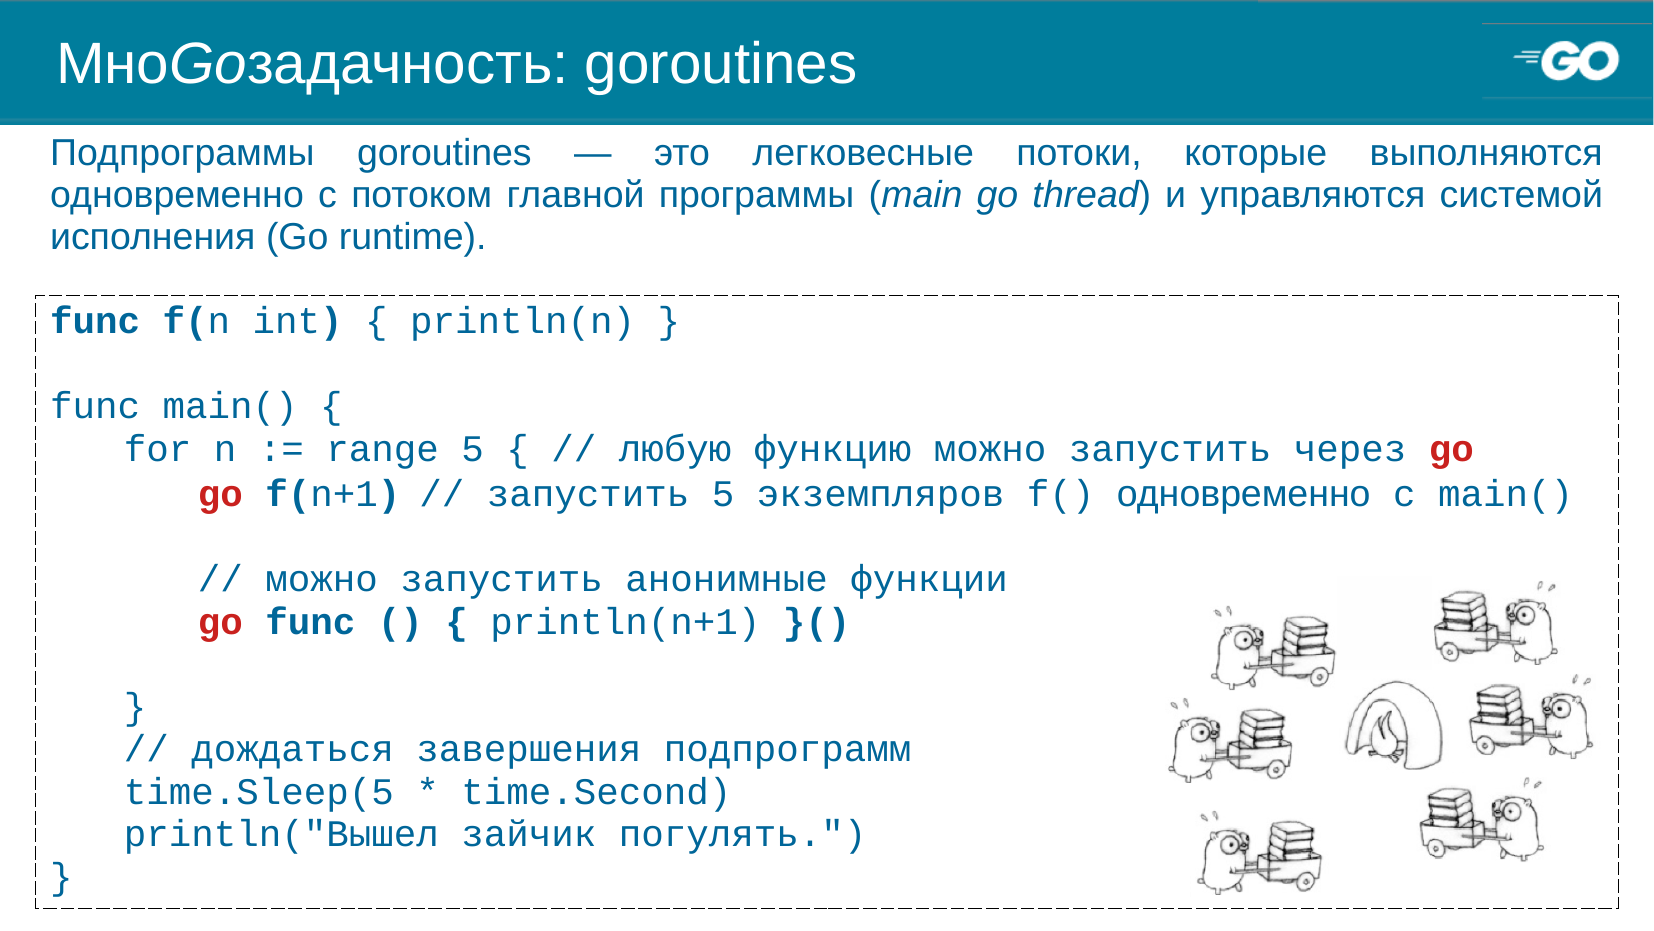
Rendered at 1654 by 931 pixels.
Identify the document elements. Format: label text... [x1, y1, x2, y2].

text_box Подпрограммы goroutines — это легковесные потоки, которые выполняются одновременно с потоком главной программы (main go thread) и управляются системой исполнения (Go runtime). [35, 124, 1619, 265]
picture [1116, 555, 1648, 926]
text_box МноGoзадачность: goroutines [41, 23, 1495, 104]
picture [1542, 41, 1619, 81]
text_box func f(n int) { println(n) } func main() { for n := range 5 { // любую функцию можно запустить через go go f(n+1) // запустить 5 экземпляров f() одновременно c main() // можно запустить анонимные функции go func () { println(n+1) }() } // дождаться завершения подпрограмм time.Sleep(5 * time.Second) println("Вышел зайчик погулять.") } [35, 295, 1619, 909]
